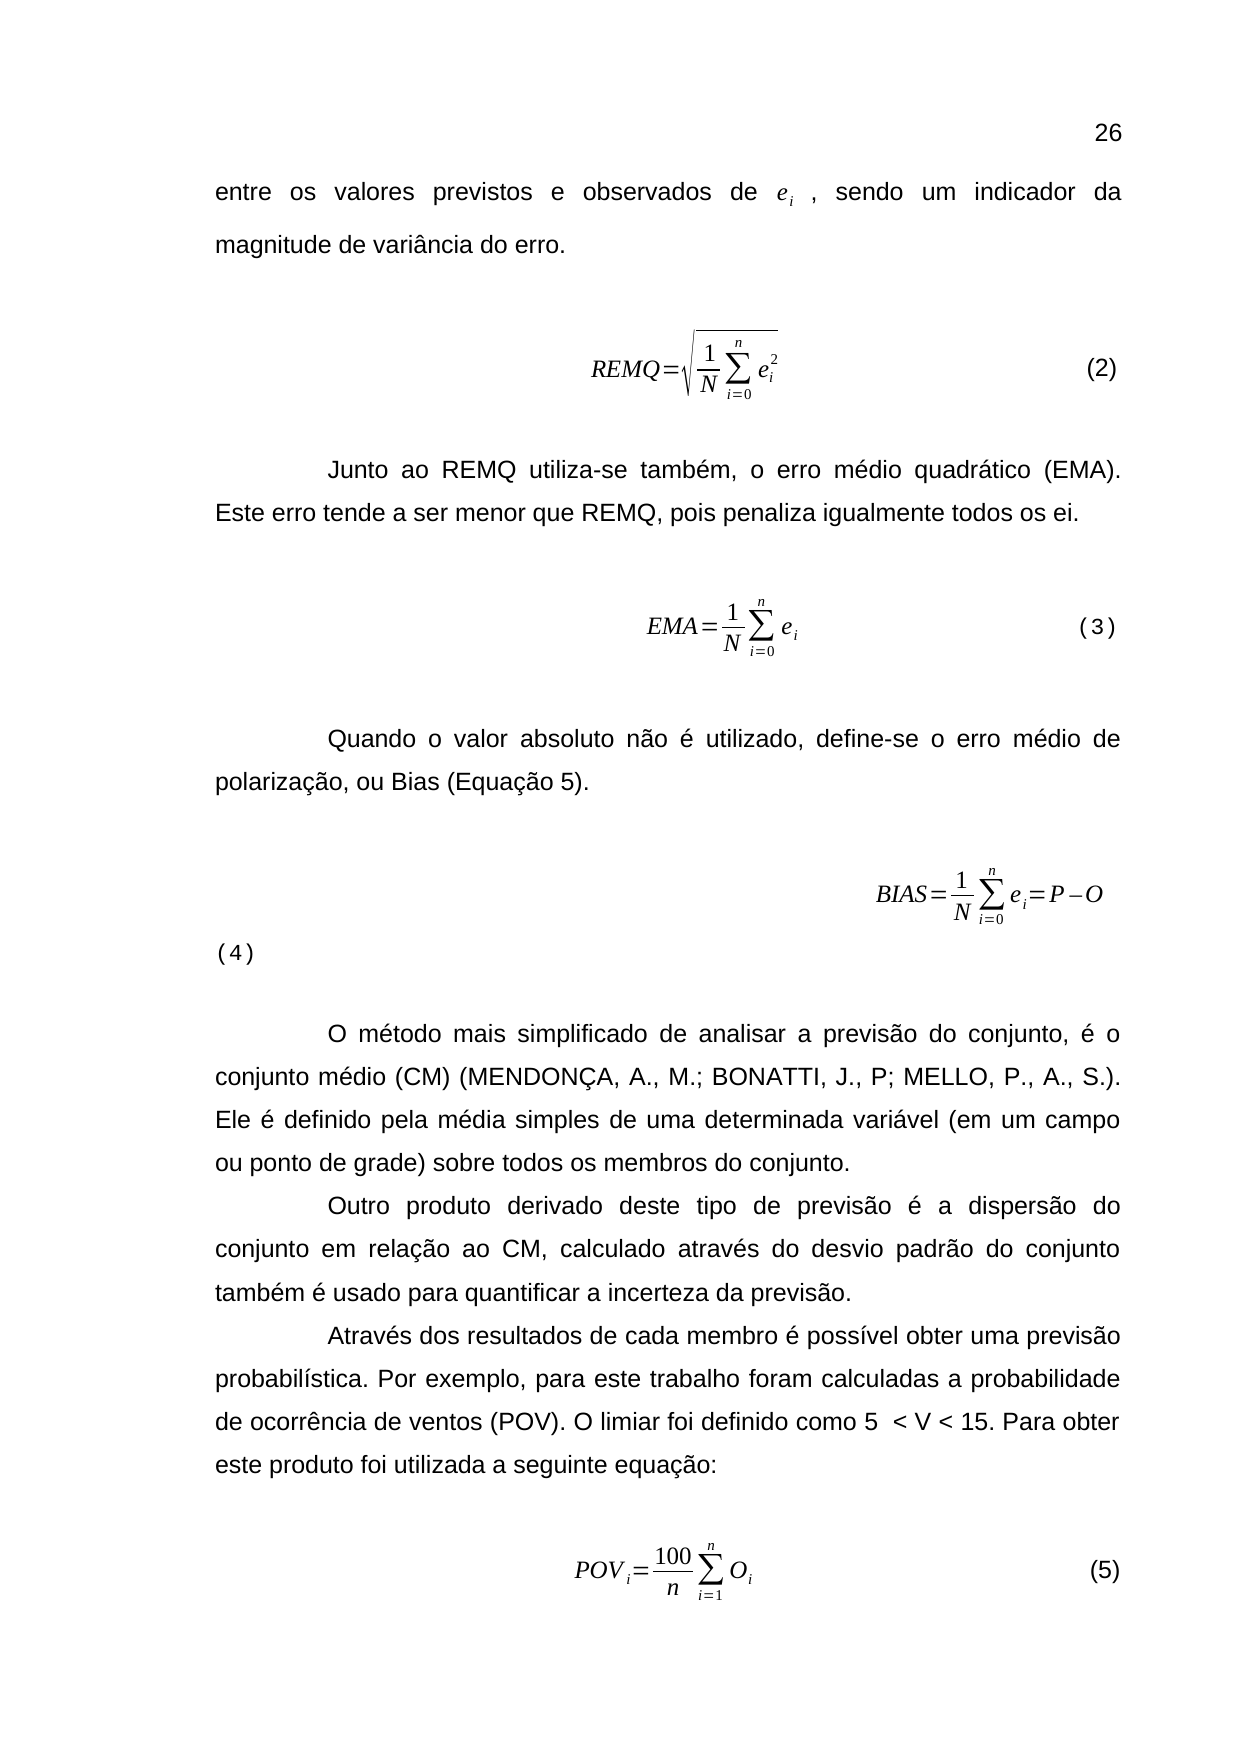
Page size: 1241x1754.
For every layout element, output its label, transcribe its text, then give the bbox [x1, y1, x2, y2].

text O método mais simplificado de analisar a previsão do conjunto, é o conjunto médio (CM) (MENDONÇA, A., M.; BONATTI, J., P; MELLO, P., A., S.). Ele é definido pela média simples de uma determinada variável (em um campo ou ponto de grade) sobre todos os membros do conjunto. [215, 1019, 1122, 1177]
text entre os valores previstos e observados de, sendo um indicador da magnitude de variância do erro. [215, 177, 1122, 261]
text Outro produto derivado deste tipo de previsão é a dispersão do conjunto em relação ao CM, calculado através do desvio padrão do conjunto também é usado para quantificar a incerteza da previsão. [215, 1191, 1122, 1306]
text Junto ao REMQ utiliza-se também, o erro médio quadrático (EMA). Este erro tende a ser menor que REMQ, pois penaliza igualmente todos os ei. [215, 455, 1122, 527]
text (5) [215, 1536, 1122, 1603]
text Através dos resultados de cada membro é possível obter uma previsão probabilística. Por exemplo, para este trabalho foram calculadas a probabilidade de ocorrência de ventos (POV). O limiar foi definido como 5 < V < 15. Para obter este produto foi utilizada a seguinte equação: [215, 1321, 1122, 1479]
text (2) [177, 329, 1122, 402]
text (3) [215, 592, 1122, 659]
text Quando o valor absoluto não é utilizado, define-se o erro médio de polarização, ou Bias (Equação 5). [215, 723, 1122, 795]
text (4) [215, 861, 1122, 967]
